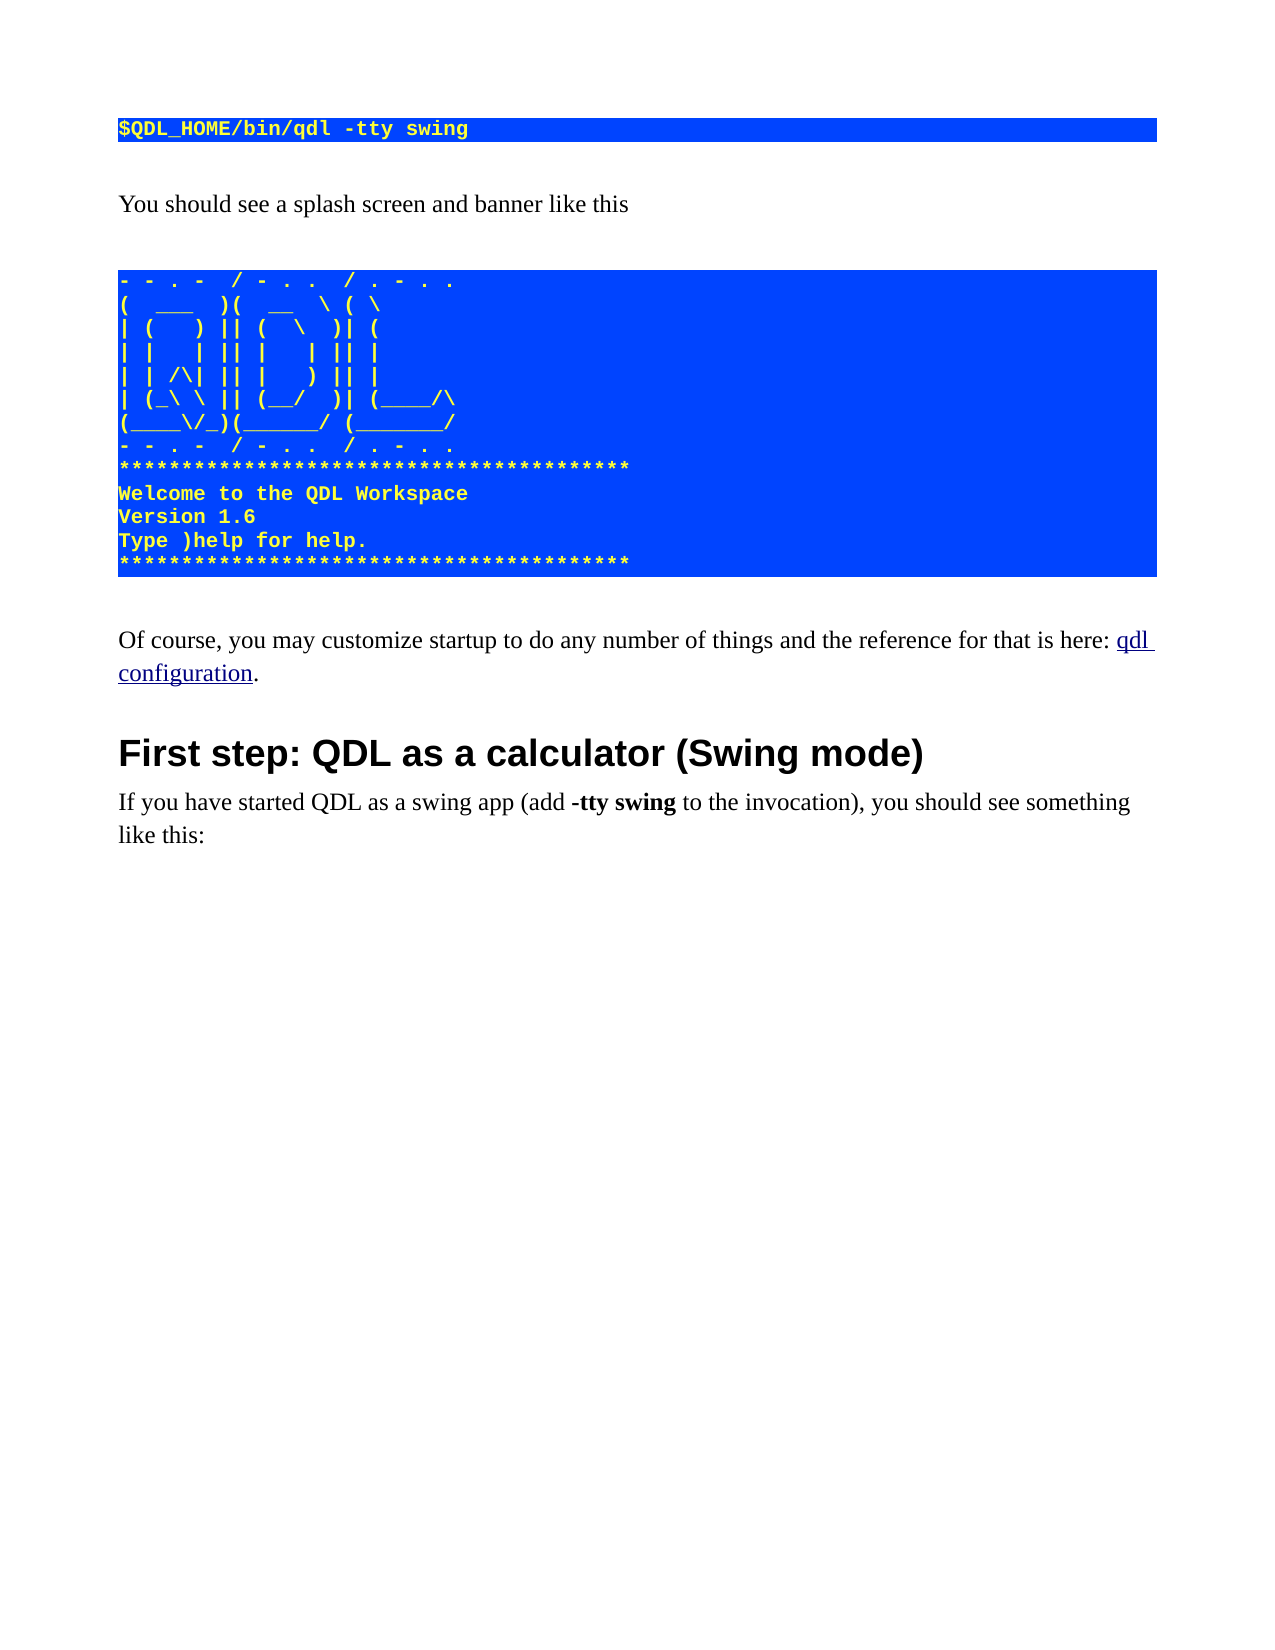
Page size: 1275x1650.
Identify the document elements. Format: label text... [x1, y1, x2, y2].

text ( ___ )( __ \ ( \ [118, 294, 1157, 317]
text Welcome to the QDL Workspace [118, 483, 1157, 506]
text (____\/_)(______/ (_______/ [118, 412, 1157, 436]
text You should see a splash screen and banner like this [118, 189, 1157, 251]
text - - . - / - . . / . - . . [118, 270, 1157, 294]
text Of course, you may customize startup to do any number of things and the reference for that is here: qdl configuration. [118, 625, 1157, 687]
text | (_\ \ || (__/ )| (____/\ [118, 388, 1157, 412]
text ***************************************** [118, 554, 1157, 577]
text $QDL_HOME/bin/qdl -tty swing [118, 118, 1157, 142]
text If you have started QDL as a swing app (add -tty swing to the invocation), you should see something like this: [118, 787, 1157, 848]
subtitle First step: QDL as a calculator (Swing mode) [118, 731, 1157, 774]
text | | /\| || | ) || | [118, 364, 1157, 388]
text ***************************************** [118, 459, 1157, 483]
text | ( ) || ( \ )| ( [118, 317, 1157, 341]
text Type )help for help. [118, 530, 1157, 554]
text Version 1.6 [118, 506, 1157, 530]
text - - . - / - . . / . - . . [118, 436, 1157, 459]
text | | | || | | || | [118, 341, 1157, 364]
